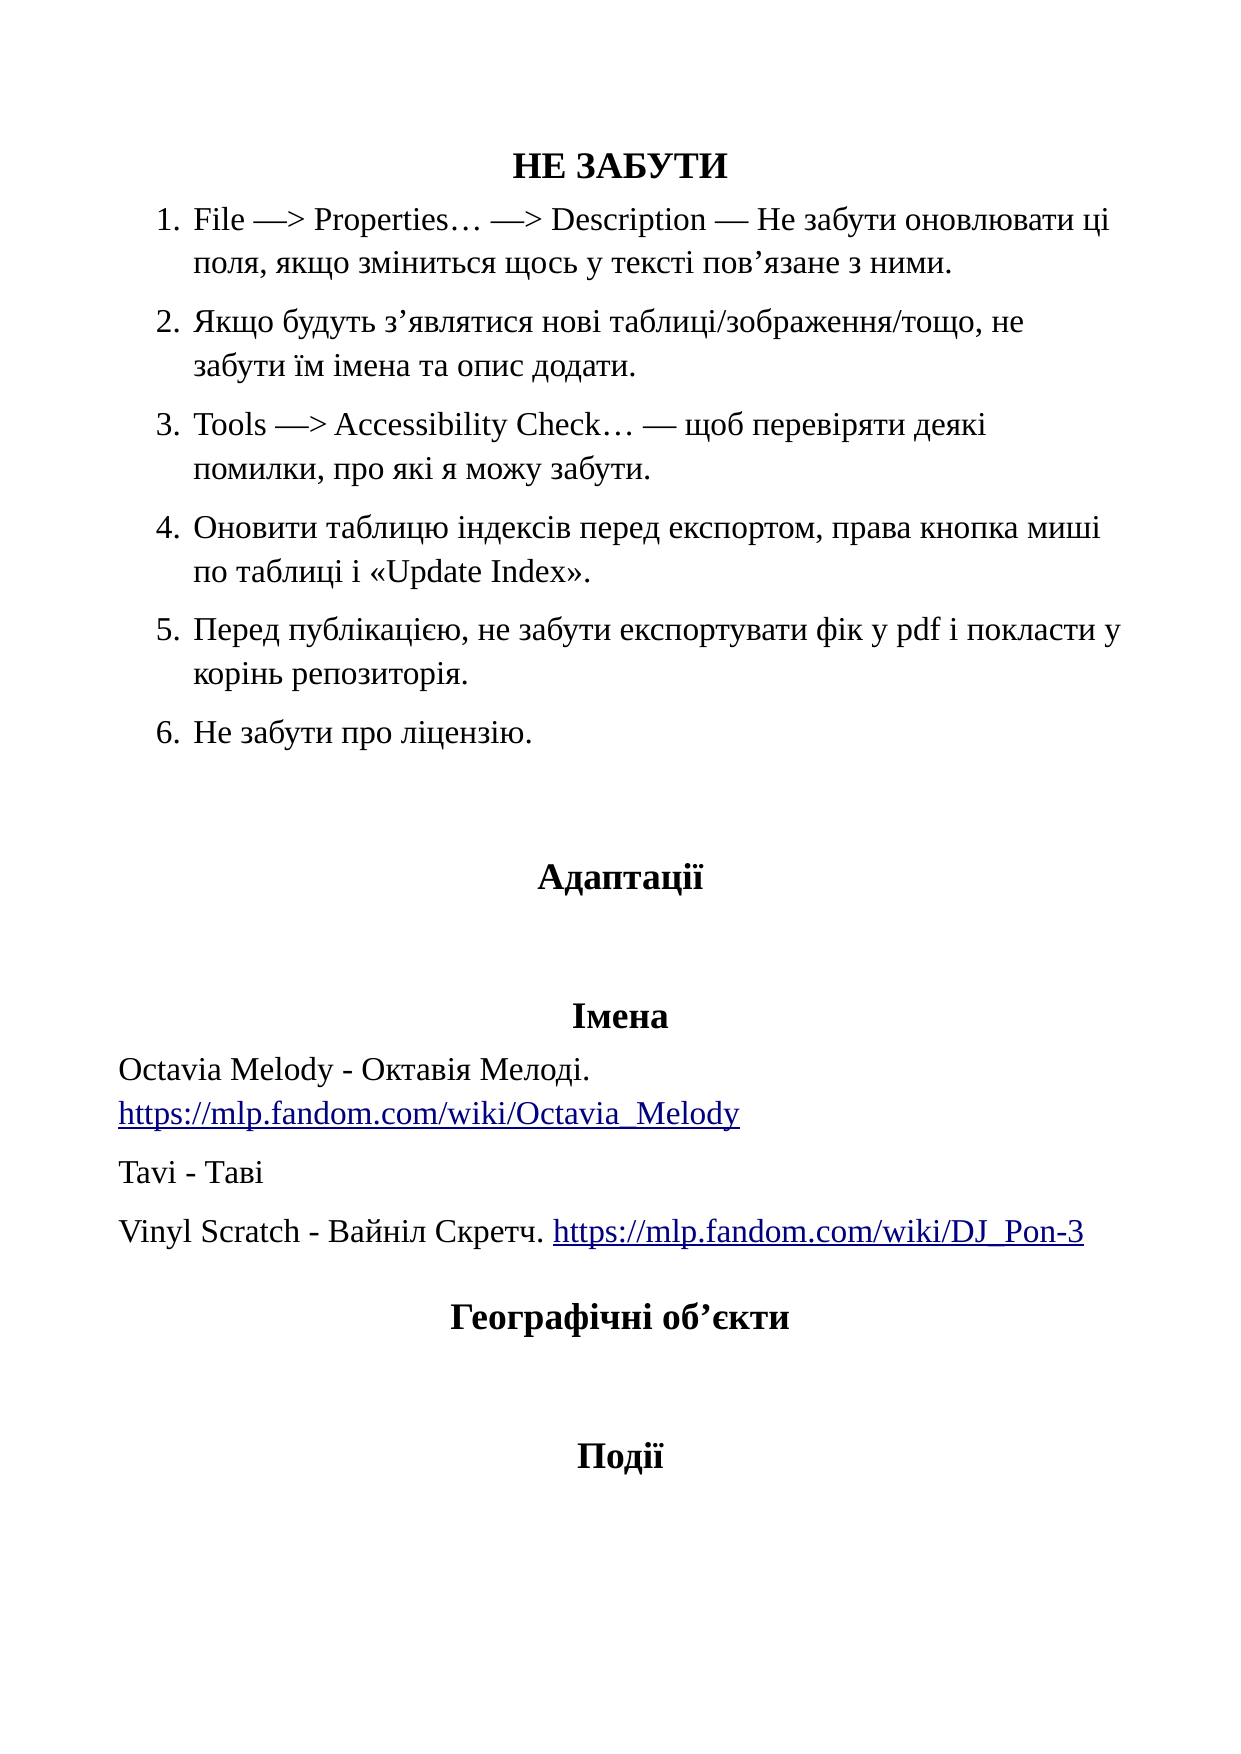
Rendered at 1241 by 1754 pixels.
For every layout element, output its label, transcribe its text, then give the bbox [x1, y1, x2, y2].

list Не забути про ліцензію. [156, 712, 1122, 751]
subtitle Імена [118, 994, 1122, 1037]
text Vinyl Scratch - Вайніл Скретч. https://mlp.fandom.com/wiki/DJ_Pon-3 [118, 1211, 1122, 1249]
list Якщо будуть з’являтися нові таблиці/зображення/тощо, не забути їм імена та опис додати. [156, 301, 1122, 384]
subtitle Адаптації [118, 854, 1122, 898]
subtitle Події [118, 1434, 1122, 1477]
subtitle Географічні об’єкти [118, 1294, 1122, 1338]
list Перед публікацією, не забути експортувати фік у pdf і покласти у корінь репозиторія. [156, 609, 1122, 692]
text Octavia Melody - Октавія Мелоді. https://mlp.fandom.com/wiki/Octavia_Melody [118, 1049, 1122, 1132]
text Tavi - Таві [118, 1152, 1122, 1191]
list File —> Properties… —> Description — Не забути оновлювати ці поля, якщо зміниться щось у тексті пов’язане з ними. [156, 199, 1122, 281]
subtitle НЕ ЗАБУТИ [118, 143, 1122, 186]
list Tools —> Accessibility Check… — щоб перевіряти деякі помилки, про які я можу забути. [156, 404, 1122, 487]
list Оновити таблицю індексів перед експортом, права кнопка миші по таблиці і «Update Index». [156, 507, 1122, 589]
